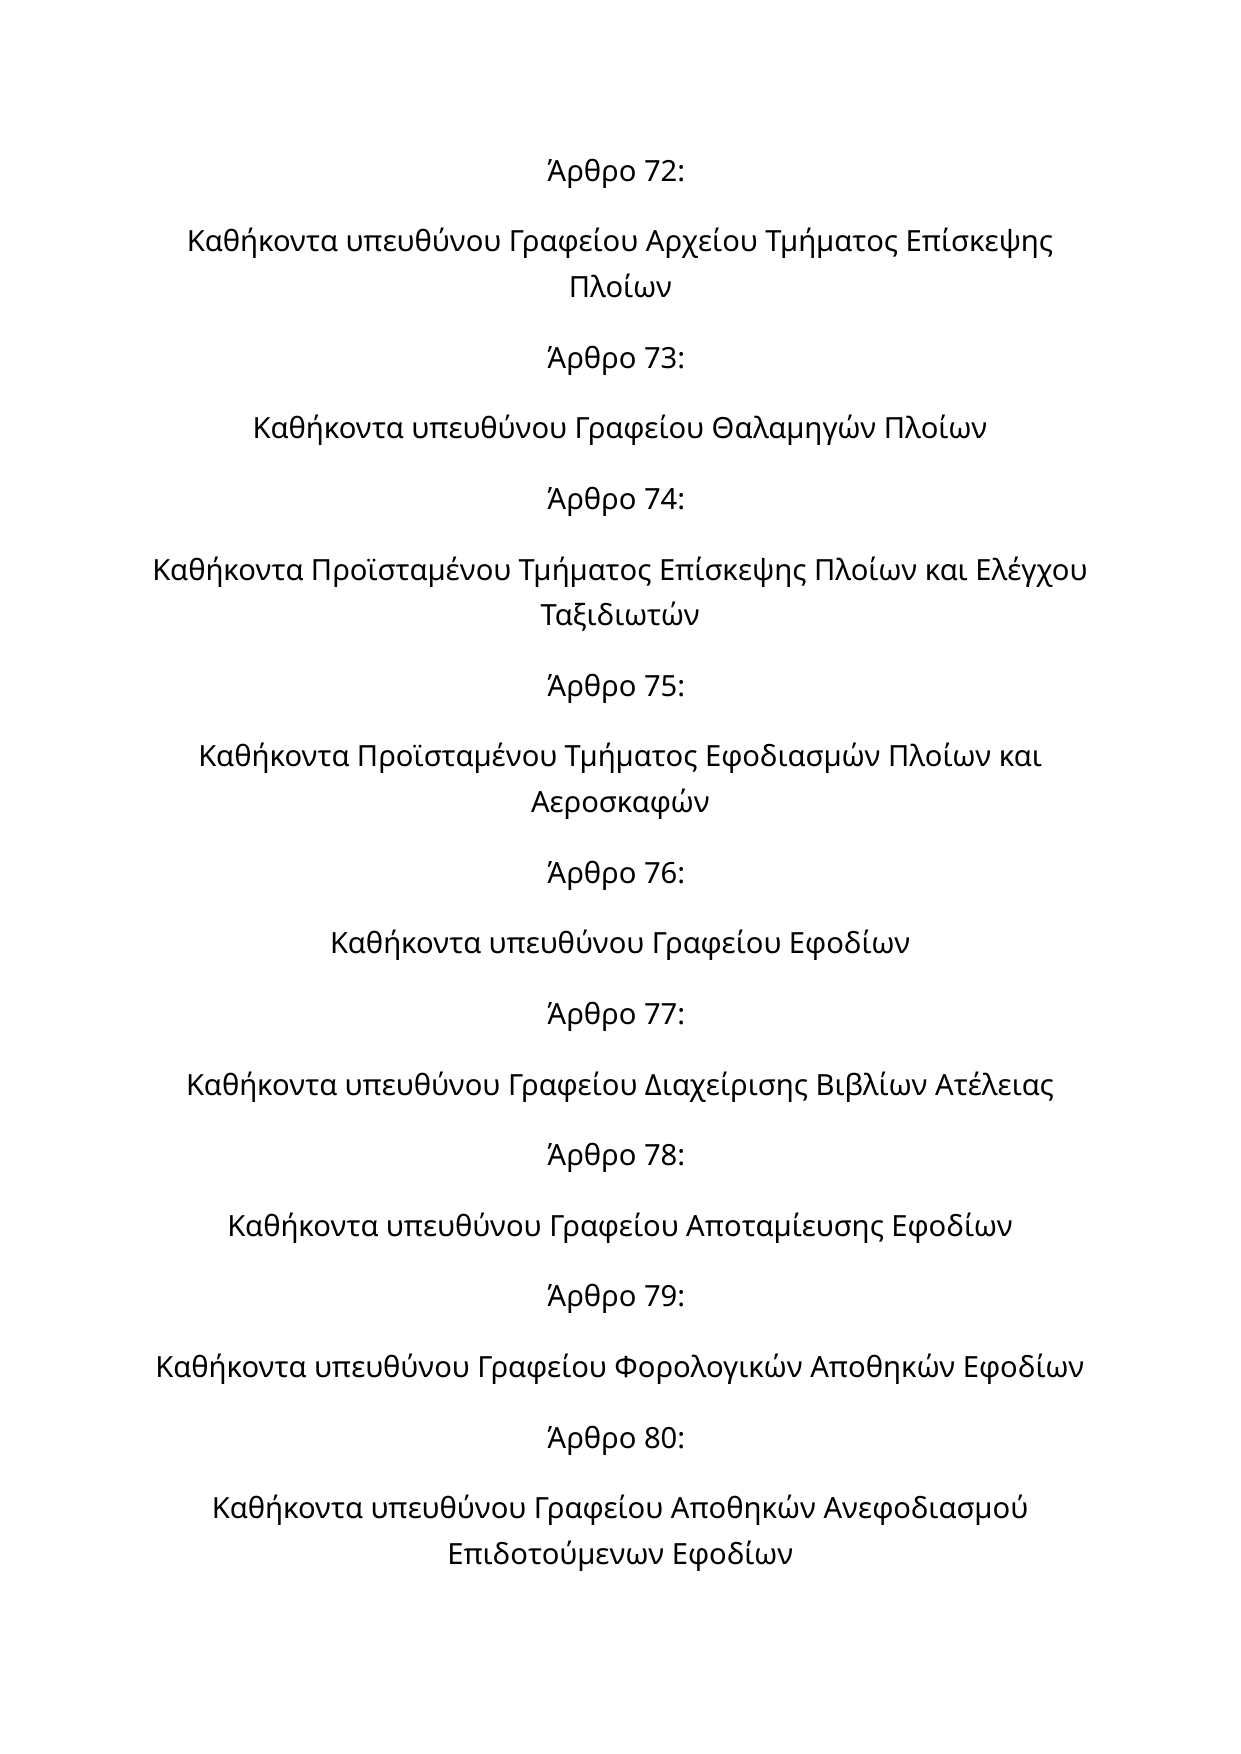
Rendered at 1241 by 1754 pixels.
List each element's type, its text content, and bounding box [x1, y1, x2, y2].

subtitle Άρθρο 78: [150, 1134, 1090, 1174]
subtitle Άρθρο 79: [150, 1276, 1090, 1315]
subtitle Καθήκοντα υπευθύνου Γραφείου Διαχείρισης Βιβλίων Ατέλειας [150, 1064, 1090, 1103]
subtitle Άρθρο 77: [150, 993, 1090, 1033]
subtitle Άρθρο 74: [150, 478, 1090, 518]
subtitle Καθήκοντα υπευθύνου Γραφείου Αποταμίευσης Εφοδίων [150, 1205, 1090, 1245]
subtitle Άρθρο 80: [150, 1417, 1090, 1457]
subtitle Καθήκοντα Προϊσταμένου Τμήματος Εφοδιασμών Πλοίων και Αεροσκαφών [150, 736, 1090, 821]
subtitle Άρθρο 76: [150, 852, 1090, 892]
subtitle Άρθρο 75: [150, 665, 1090, 705]
subtitle Άρθρο 72: [150, 150, 1090, 190]
subtitle Καθήκοντα υπευθύνου Γραφείου Αποθηκών Ανεφοδιασμού Επιδοτούμενων Εφοδίων [150, 1487, 1090, 1573]
subtitle Καθήκοντα υπευθύνου Γραφείου Αρχείου Τμήματος Επίσκεψης Πλοίων [150, 221, 1090, 306]
subtitle Άρθρο 73: [150, 337, 1090, 377]
subtitle Καθήκοντα Προϊσταμένου Τμήματος Επίσκεψης Πλοίων και Ελέγχου Ταξιδιωτών [150, 549, 1090, 634]
subtitle Καθήκοντα υπευθύνου Γραφείου Θαλαμηγών Πλοίων [150, 407, 1090, 447]
subtitle Καθήκοντα υπευθύνου Γραφείου Εφοδίων [150, 922, 1090, 962]
subtitle Καθήκοντα υπευθύνου Γραφείου Φορολογικών Αποθηκών Εφοδίων [150, 1346, 1090, 1386]
